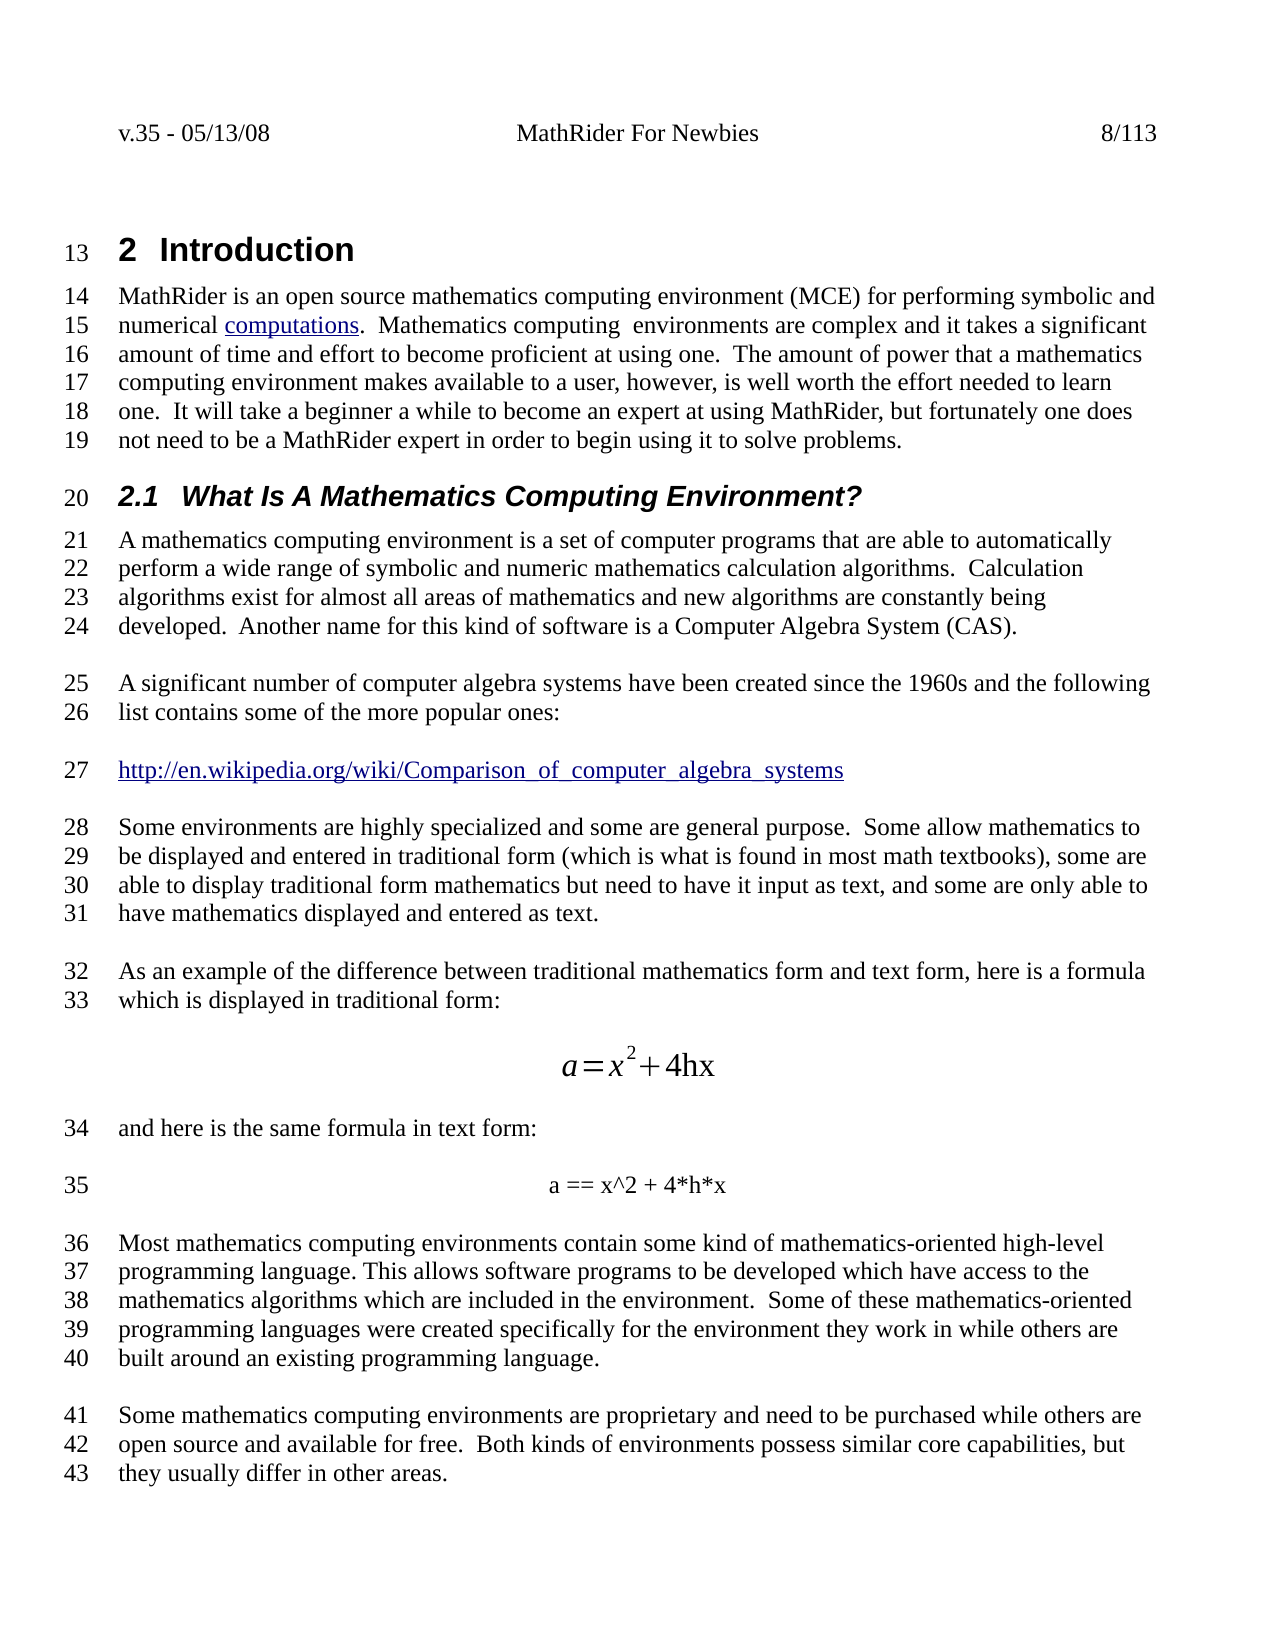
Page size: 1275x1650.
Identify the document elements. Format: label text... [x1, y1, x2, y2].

text a == x^2 + 4*h*x [118, 1170, 1157, 1199]
text Most mathematics computing environments contain some kind of mathematics-oriented high-level programming language. This allows software programs to be developed which have access to the mathematics algorithms which are included in the environment. Some of these mathematics-oriented programming languages were created specifically for the environment they work in while others are built around an existing programming language. [118, 1228, 1157, 1371]
text A mathematics computing environment is a set of computer programs that are able to automatically perform a wide range of symbolic and numeric mathematics calculation algorithms. Calculation algorithms exist for almost all areas of mathematics and new algorithms are constantly being developed. Another name for this kind of software is a Computer Algebra System (CAS). [118, 525, 1157, 640]
text A significant number of computer algebra systems have been created since the 1960s and the following list contains some of the more popular ones: [118, 668, 1157, 726]
text Some environments are highly specialized and some are general purpose. Some allow mathematics to be displayed and entered in traditional form (which is what is found in most math textbooks), some are able to display traditional form mathematics but need to have it input as text, and some are only able to have mathematics displayed and entered as text. [118, 812, 1157, 927]
text MathRider is an open source mathematics computing environment (MCE) for performing symbolic and numerical computations. Mathematics computing environments are complex and it takes a significant amount of time and effort to become proficient at using one. The amount of power that a mathematics computing environment makes available to a user, however, is well worth the effort needed to learn one. It will take a beginner a while to become an expert at using MathRider, but fortunately one does not need to be a MathRider expert in order to begin using it to solve problems. [118, 281, 1157, 454]
subtitle Introduction [118, 230, 1157, 269]
text http://en.wikipedia.org/wiki/Comparison_of_computer_algebra_systems [118, 755, 1157, 783]
text and here is the same formula in text form: [118, 1113, 1157, 1141]
text As an example of the difference between traditional mathematics form and text form, here is a formula which is displayed in traditional form: [118, 956, 1157, 1013]
subtitle What Is A Mathematics Computing Environment? [118, 479, 1157, 512]
text Some mathematics computing environments are proprietary and need to be purchased while others are open source and available for free. Both kinds of environments possess similar core capabilities, but they usually differ in other areas. [118, 1400, 1157, 1486]
